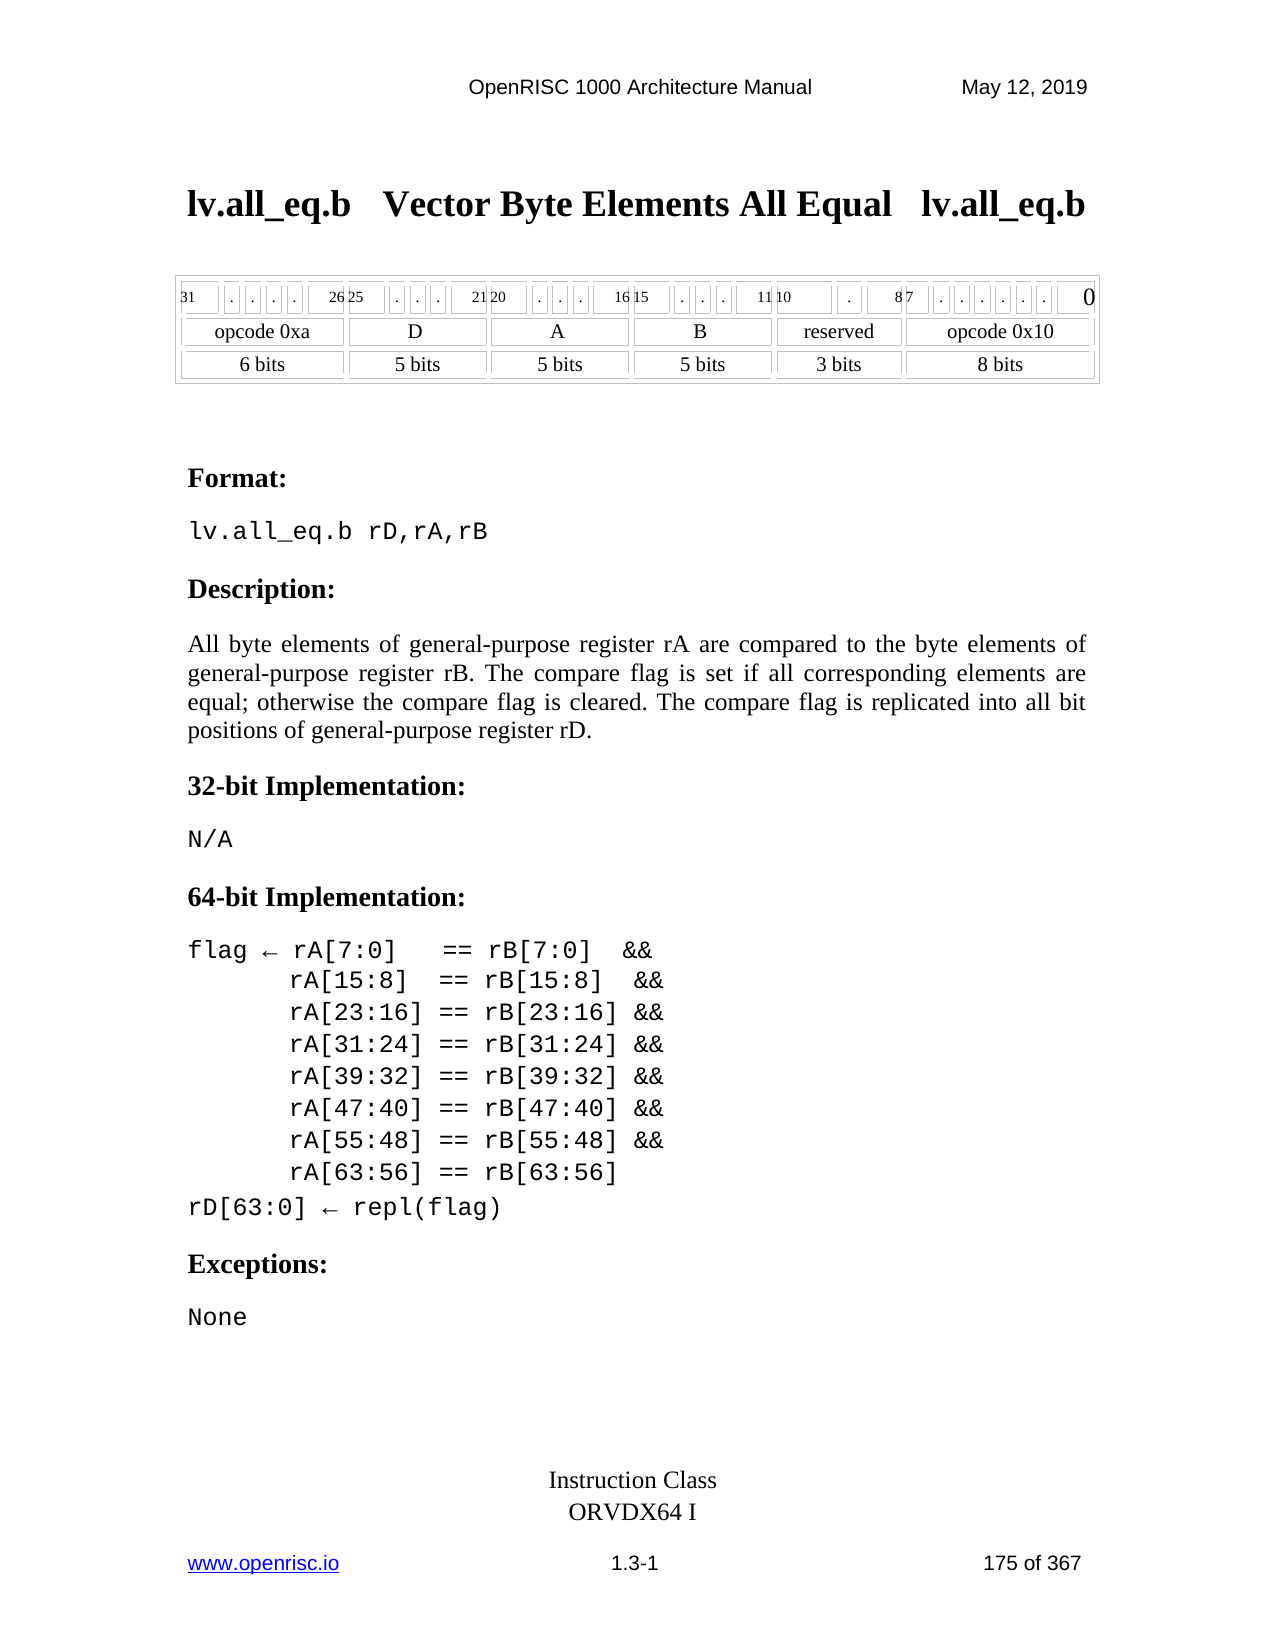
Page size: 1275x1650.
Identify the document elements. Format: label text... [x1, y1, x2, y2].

text None [187, 1305, 1087, 1333]
text flag ← rA[7:0] == rB[7:0] && rA[15:8] == rB[15:8] && rA[23:16] == rB[23:16] && rA[31:24] == rB[31:24] && rA[39:32] == rB[39:32] && rA[47:40] == rB[47:40] && rA[55:48] == rB[55:48] && rA[63:56] == rB[63:56] rD[63:0] ← repl(flag) [187, 937, 1087, 1222]
text lv.all_eq.b rD,rA,rB [187, 518, 1087, 547]
text 32-bit Implementation: [187, 769, 1087, 801]
text Format: [187, 461, 1087, 493]
text All byte elements of general-purpose register rA are compared to the byte elements of general-purpose register rB. The compare flag is set if all corresponding elements are equal; otherwise the compare flag is cleared. The compare flag is replicated into all bit positions of general-purpose register rD. [187, 629, 1087, 744]
text 64-bit Implementation: [187, 880, 1087, 912]
text Exceptions: [187, 1247, 1087, 1280]
text N/A [187, 826, 1087, 855]
text Description: [187, 572, 1087, 604]
